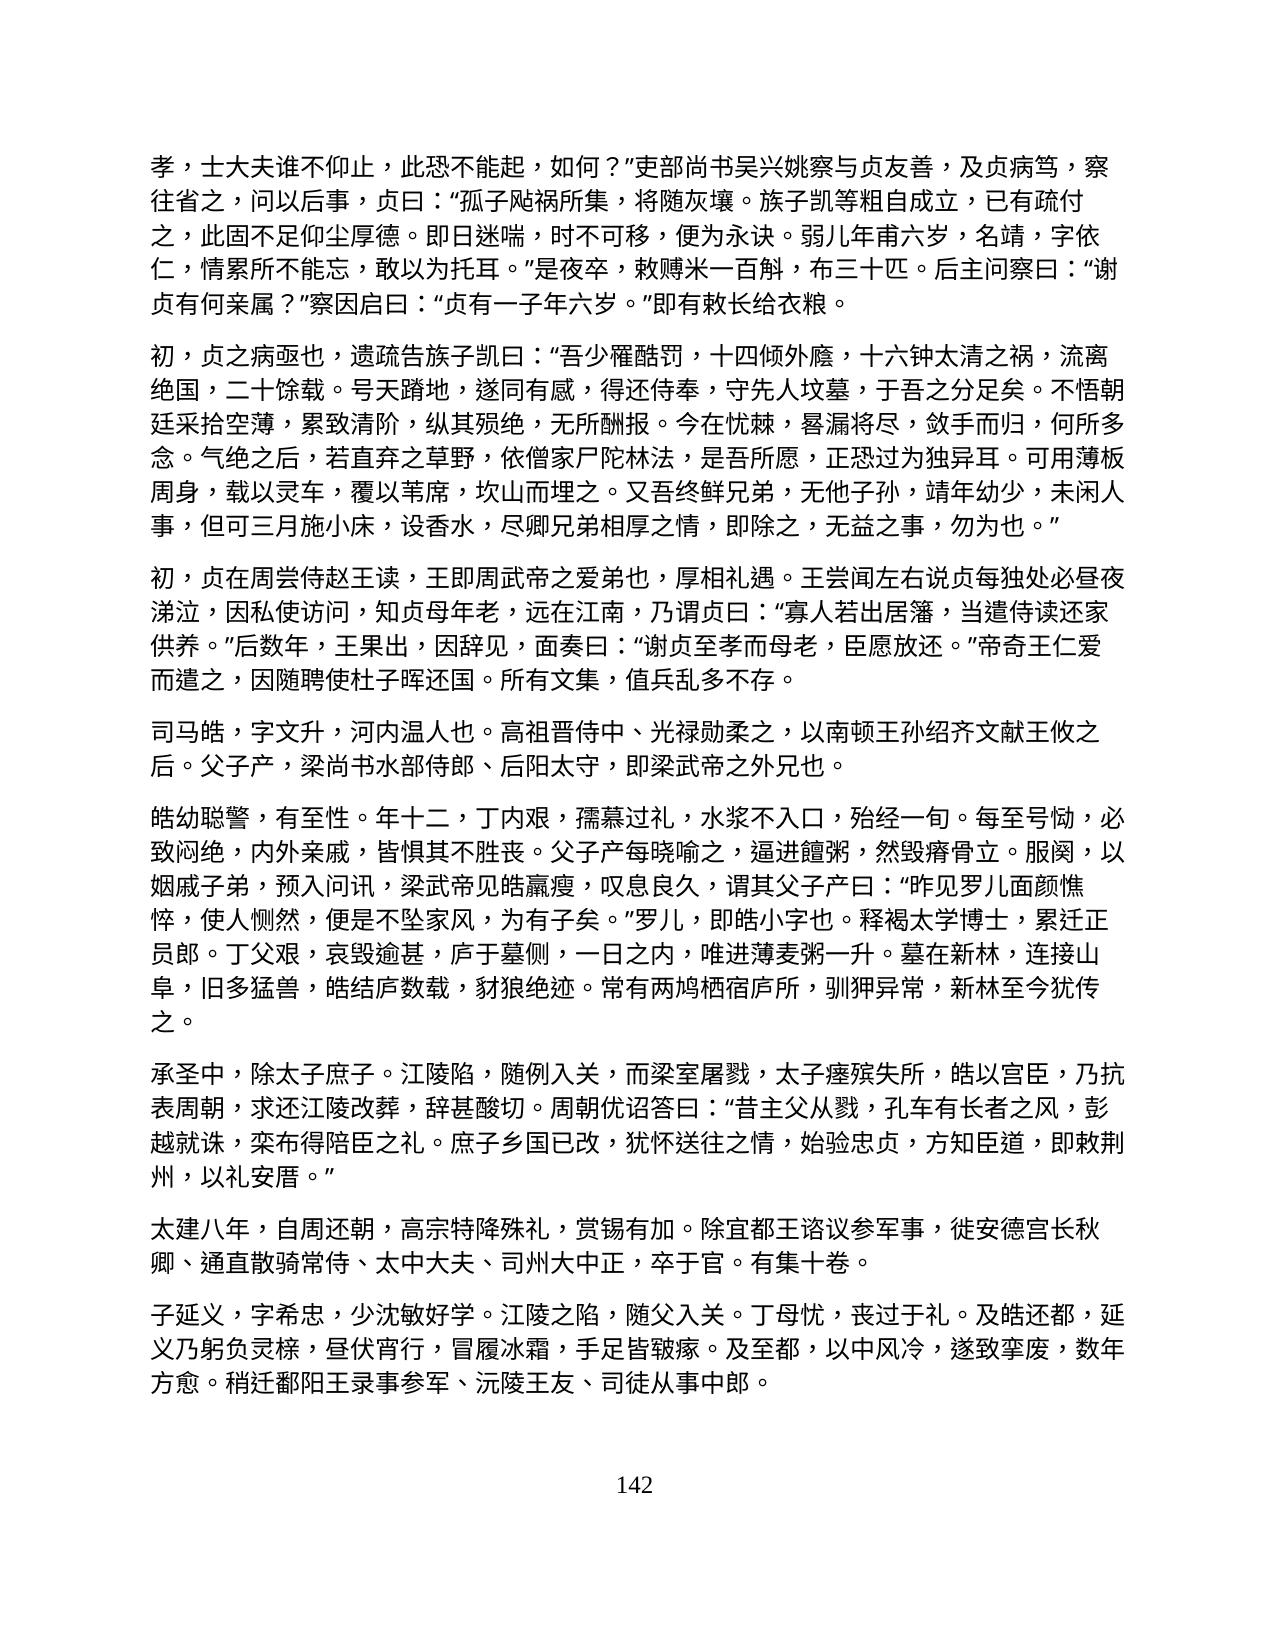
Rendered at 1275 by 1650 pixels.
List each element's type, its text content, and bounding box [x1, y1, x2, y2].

text 司马皓，字文升，河内温人也。高祖晋侍中、光禄勋柔之，以南顿王孙绍齐文献王攸之后。父子产，梁尚书水部侍郎、后阳太守，即梁武帝之外兄也。 [150, 715, 1125, 783]
text 太建八年，自周还朝，高宗特降殊礼，赏锡有加。除宜都王谘议参军事，徙安德宫长秋卿、通直散骑常侍、太中大夫、司州大中正，卒于官。有集十卷。 [150, 1211, 1125, 1279]
text 孝，士大夫谁不仰止，此恐不能起，如何？”吏部尚书吴兴姚察与贞友善，及贞病笃，察往省之，问以后事，贞曰：“孤子飐祸所集，将随灰壤。族子凯等粗自成立，已有疏付之，此固不足仰尘厚德。即日迷喘，时不可移，便为永诀。弱儿年甫六岁，名靖，字依仁，情累所不能忘，敢以为托耳。”是夜卒，敕赙米一百斛，布三十匹。后主问察曰：“谢贞有何亲属？”察因启曰：“贞有一子年六岁。”即有敕长给衣粮。 [150, 150, 1125, 320]
text 初，贞之病亟也，遗疏告族子凯曰：“吾少罹酷罚，十四倾外廕，十六钟太清之祸，流离绝国，二十馀载。号天蹐地，遂同有感，得还侍奉，守先人坟墓，于吾之分足矣。不悟朝廷采拾空薄，累致清阶，纵其殒绝，无所酬报。今在忧棘，晷漏将尽，敛手而归，何所多念。气绝之后，若直弃之草野，依僧家尸陀林法，是吾所愿，正恐过为独异耳。可用薄板周身，载以灵车，覆以苇席，坎山而埋之。又吾终鲜兄弟，无他子孙，靖年幼少，未闲人事，但可三月施小床，设香水，尽卿兄弟相厚之情，即除之，无益之事，勿为也。” [150, 338, 1125, 543]
text 初，贞在周尝侍赵王读，王即周武帝之爱弟也，厚相礼遇。王尝闻左右说贞每独处必昼夜涕泣，因私使访问，知贞母年老，远在江南，乃谓贞曰：“寡人若出居籓，当遣侍读还家供养。”后数年，王果出，因辞见，面奏曰：“谢贞至孝而母老，臣愿放还。”帝奇王仁爱而遣之，因随聘使杜子晖还国。所有文集，值兵乱多不存。 [150, 561, 1125, 697]
text 子延义，字希忠，少沈敏好学。江陵之陷，随父入关。丁母忧，丧过于礼。及皓还都，延义乃躬负灵榇，昼伏宵行，冒履冰霜，手足皆皲瘃。及至都，以中风冷，遂致挛废，数年方愈。稍迁鄱阳王录事参军、沅陵王友、司徒从事中郎。 [150, 1297, 1125, 1399]
text 皓幼聪警，有至性。年十二，丁内艰，孺慕过礼，水浆不入口，殆经一旬。每至号恸，必致闷绝，内外亲戚，皆惧其不胜丧。父子产每晓喻之，逼进饘粥，然毁瘠骨立。服阕，以姻戚子弟，预入问讯，梁武帝见皓羸瘦，叹息良久，谓其父子产曰：“昨见罗儿面颜憔悴，使人恻然，便是不坠家风，为有子矣。”罗儿，即皓小字也。释褐太学博士，累迁正员郎。丁父艰，哀毁逾甚，庐于墓侧，一日之内，唯进薄麦粥一升。墓在新林，连接山阜，旧多猛兽，皓结庐数载，豺狼绝迹。常有两鸠栖宿庐所，驯狎异常，新林至今犹传之。 [150, 801, 1125, 1039]
text 承圣中，除太子庶子。江陵陷，随例入关，而梁室屠戮，太子瘗殡失所，皓以宫臣，乃抗表周朝，求还江陵改葬，辞甚酸切。周朝优诏答曰：“昔主父从戮，孔车有长者之风，彭越就诛，栾布得陪臣之礼。庶子乡国已改，犹怀送往之情，始验忠贞，方知臣道，即敕荆州，以礼安厝。” [150, 1057, 1125, 1193]
